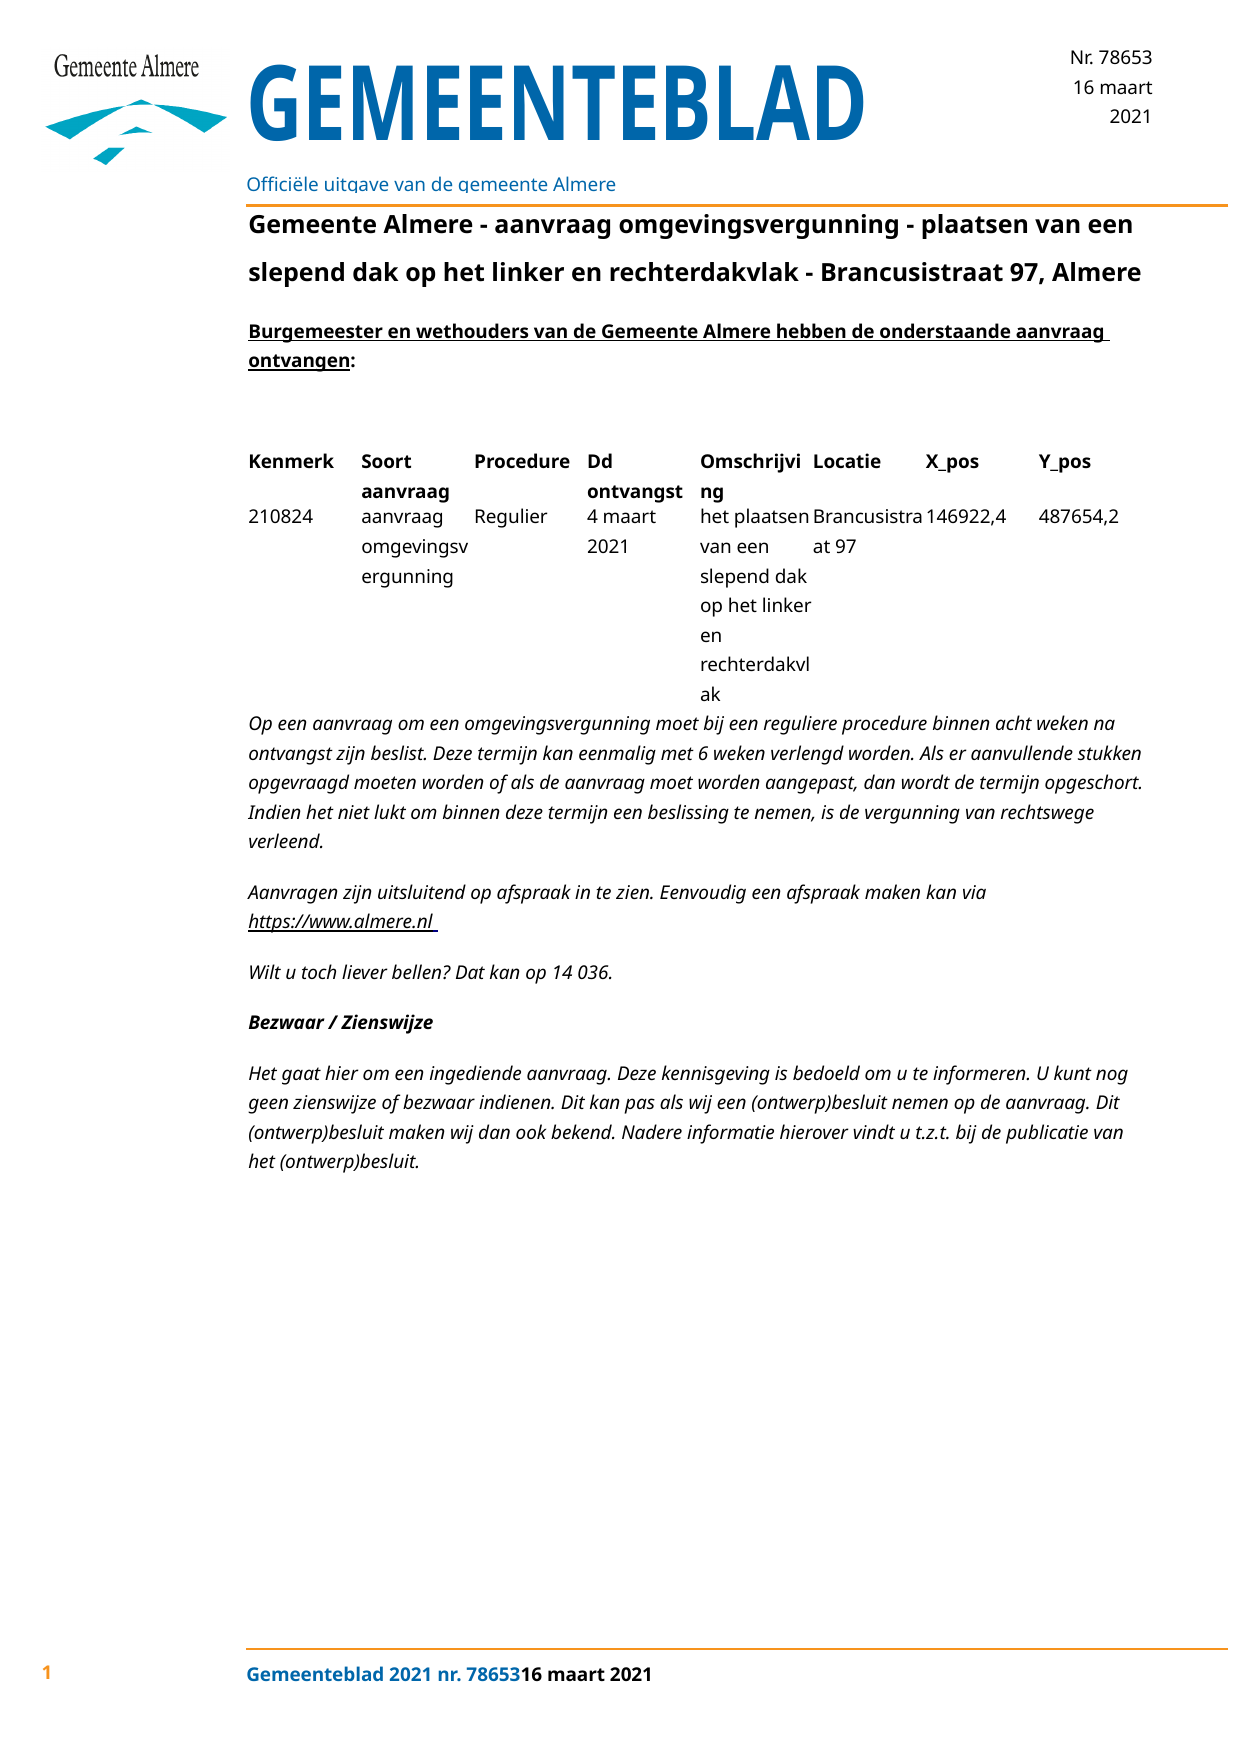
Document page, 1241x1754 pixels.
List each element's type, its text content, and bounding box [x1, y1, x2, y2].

table_header Procedure [474, 449, 587, 504]
table_cell 4 maart 2021 [587, 504, 700, 707]
table_cell Regulier [474, 504, 587, 707]
text Aanvragen zijn uitsluitend op afspraak in te zien. Eenvoudig een afspraak maken kan via https://www.almere.nl [248, 879, 1152, 934]
table_cell 487654,2 [1039, 504, 1152, 707]
text Het gaat hier om een ingediende aanvraag. Deze kennisgeving is bedoeld om u te informeren. U kunt nog geen zienswijze of bezwaar indienen. Dit kan pas als wij een (ontwerp)besluit nemen op de aanvraag. Dit (ontwerp)besluit maken wij dan ook bekend. Nadere informatie hierover vindt u t.z.t. bij de publicatie van het (ontwerp)besluit. [248, 1060, 1152, 1174]
table_cell 146922,4 [926, 504, 1038, 707]
text Wilt u toch liever bellen? Dat kan op 14 036. [248, 959, 1152, 985]
table_header Dd ontvangst [587, 449, 700, 504]
text Burgemeester en wethouders van de Gemeente Almere hebben de onderstaande aanvraag ontvangen: [248, 318, 1152, 373]
table_cell aanvraag omgevingsvergunning [361, 504, 474, 707]
table_cell 210824 [248, 504, 361, 707]
table_cell Brancusistraat 97 [813, 504, 926, 707]
table_header X_pos [926, 449, 1038, 504]
text Bezwaar / Zienswijze [248, 1009, 1152, 1035]
table_header Kenmerk [248, 449, 361, 504]
table_header Y_pos [1039, 449, 1152, 504]
picture [41, 47, 231, 172]
text Op een aanvraag om een omgevingsvergunning moet bij een reguliere procedure binnen acht weken na ontvangst zijn beslist. Deze termijn kan eenmalig met 6 weken verlengd worden. Als er aanvullende stukken opgevraagd moeten worden of als de aanvraag moet worden aangepast, dan wordt de termijn opgeschort. Indien het niet lukt om binnen deze termijn een beslissing te nemen, is de vergunning van rechtswege verleend. [248, 710, 1152, 854]
table_header Omschrijving [700, 449, 813, 504]
table_header Soort aanvraag [361, 449, 474, 504]
table_cell het plaatsen van een slepend dak op het linker en rechterdakvlak [700, 504, 813, 707]
table_header Locatie [813, 449, 926, 504]
text Gemeente Almere - aanvraag omgevingsvergunning - plaatsen van een slepend dak op het linker en rechterdakvlak - Brancusistraat 97, Almere [248, 207, 1152, 288]
